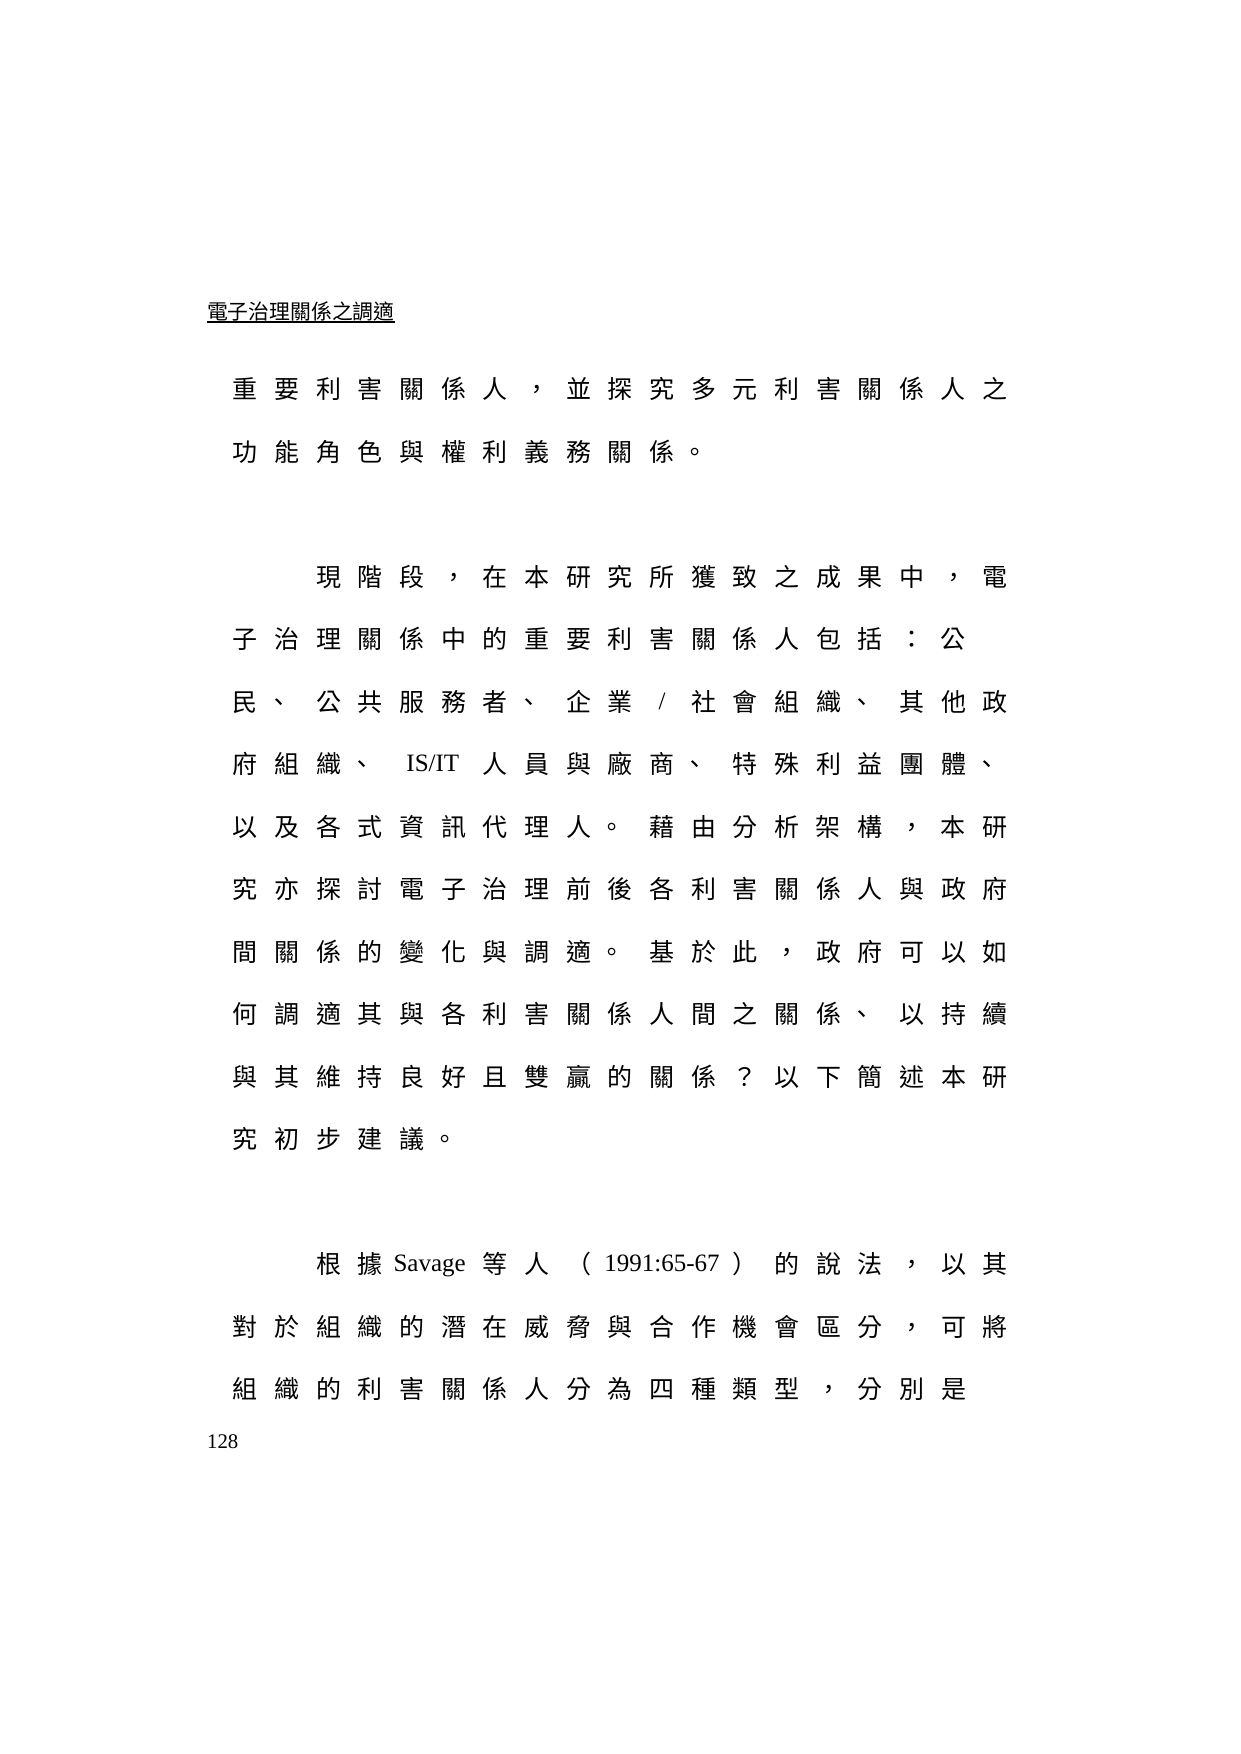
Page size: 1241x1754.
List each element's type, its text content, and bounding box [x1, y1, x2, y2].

text 根據Savage 等人（1991:65-67）的說法，以其對於組織的潛在威脅與合作機會區分，可將組織的利害關係人分為四種類型，分別是 [224, 1221, 1016, 1408]
text 重要利害關係人，並探究多元利害關係人之功能角色與權利義務關係。 [224, 346, 1016, 471]
text 現階段，在本研究所獲致之成果中，電子治理關係中的重要利害關係人包括：公民、公共服務者、企業/社會組織、其他政府組織、IS/IT人員與廠商、特殊利益團體、以及各式資訊代理人。藉由分析架構，本研究亦探討電子治理前後各利害關係人與政府間關係的變化與調適。基於此，政府可以如何調適其與各利害關係人間之關係、以持續與其維持良好且雙贏的關係？以下簡述本研究初步建議。 [224, 533, 1016, 1158]
